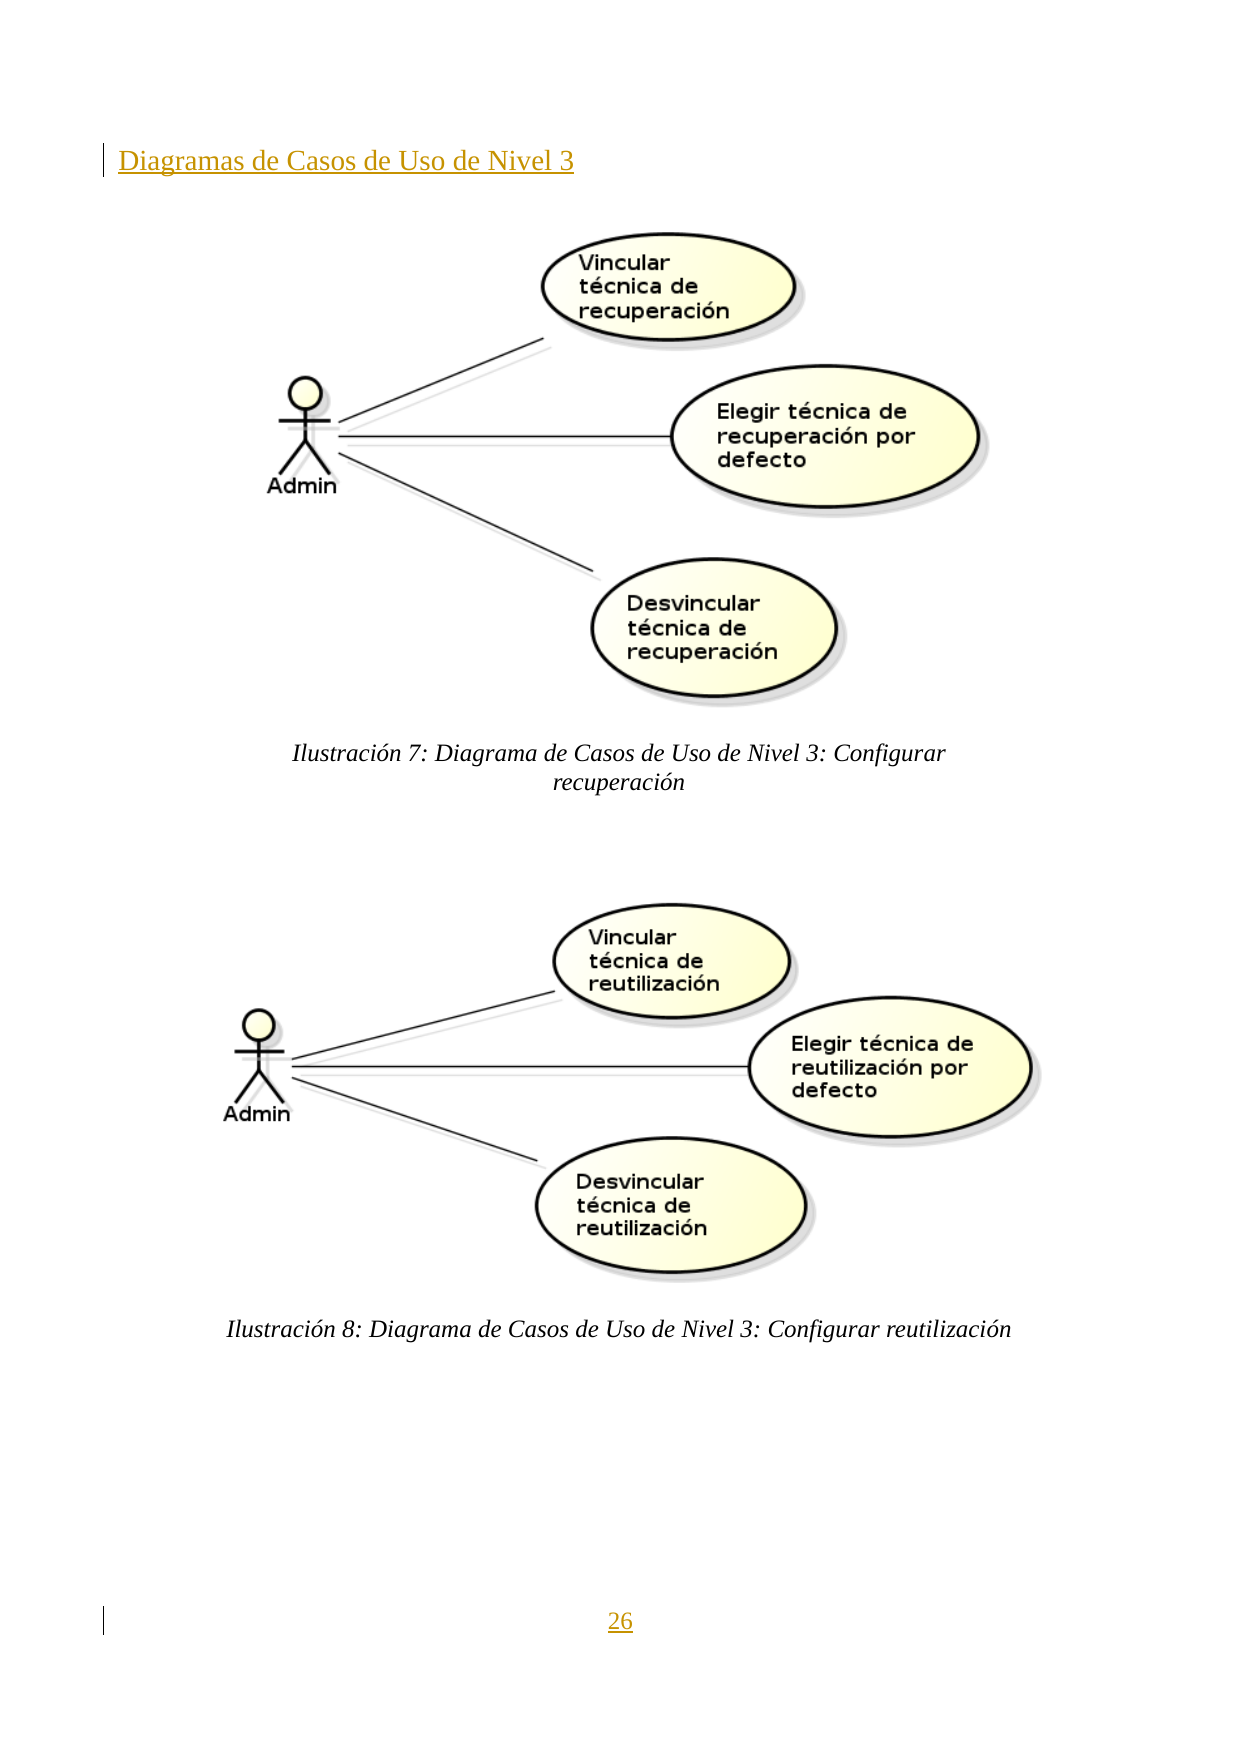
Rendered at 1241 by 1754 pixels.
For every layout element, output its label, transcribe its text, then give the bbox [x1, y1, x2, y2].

text Ilustración 7: Diagrama de Casos de Uso de Nivel 3: Configurar recuperación [224, 727, 1016, 796]
text Ilustración 8: Diagrama de Casos de Uso de Nivel 3: Configurar reutilización [178, 1303, 1062, 1343]
subtitle Diagramas de Casos de Uso de Nivel 3 [118, 143, 1122, 177]
picture [177, 873, 1063, 1303]
picture [224, 201, 1017, 727]
